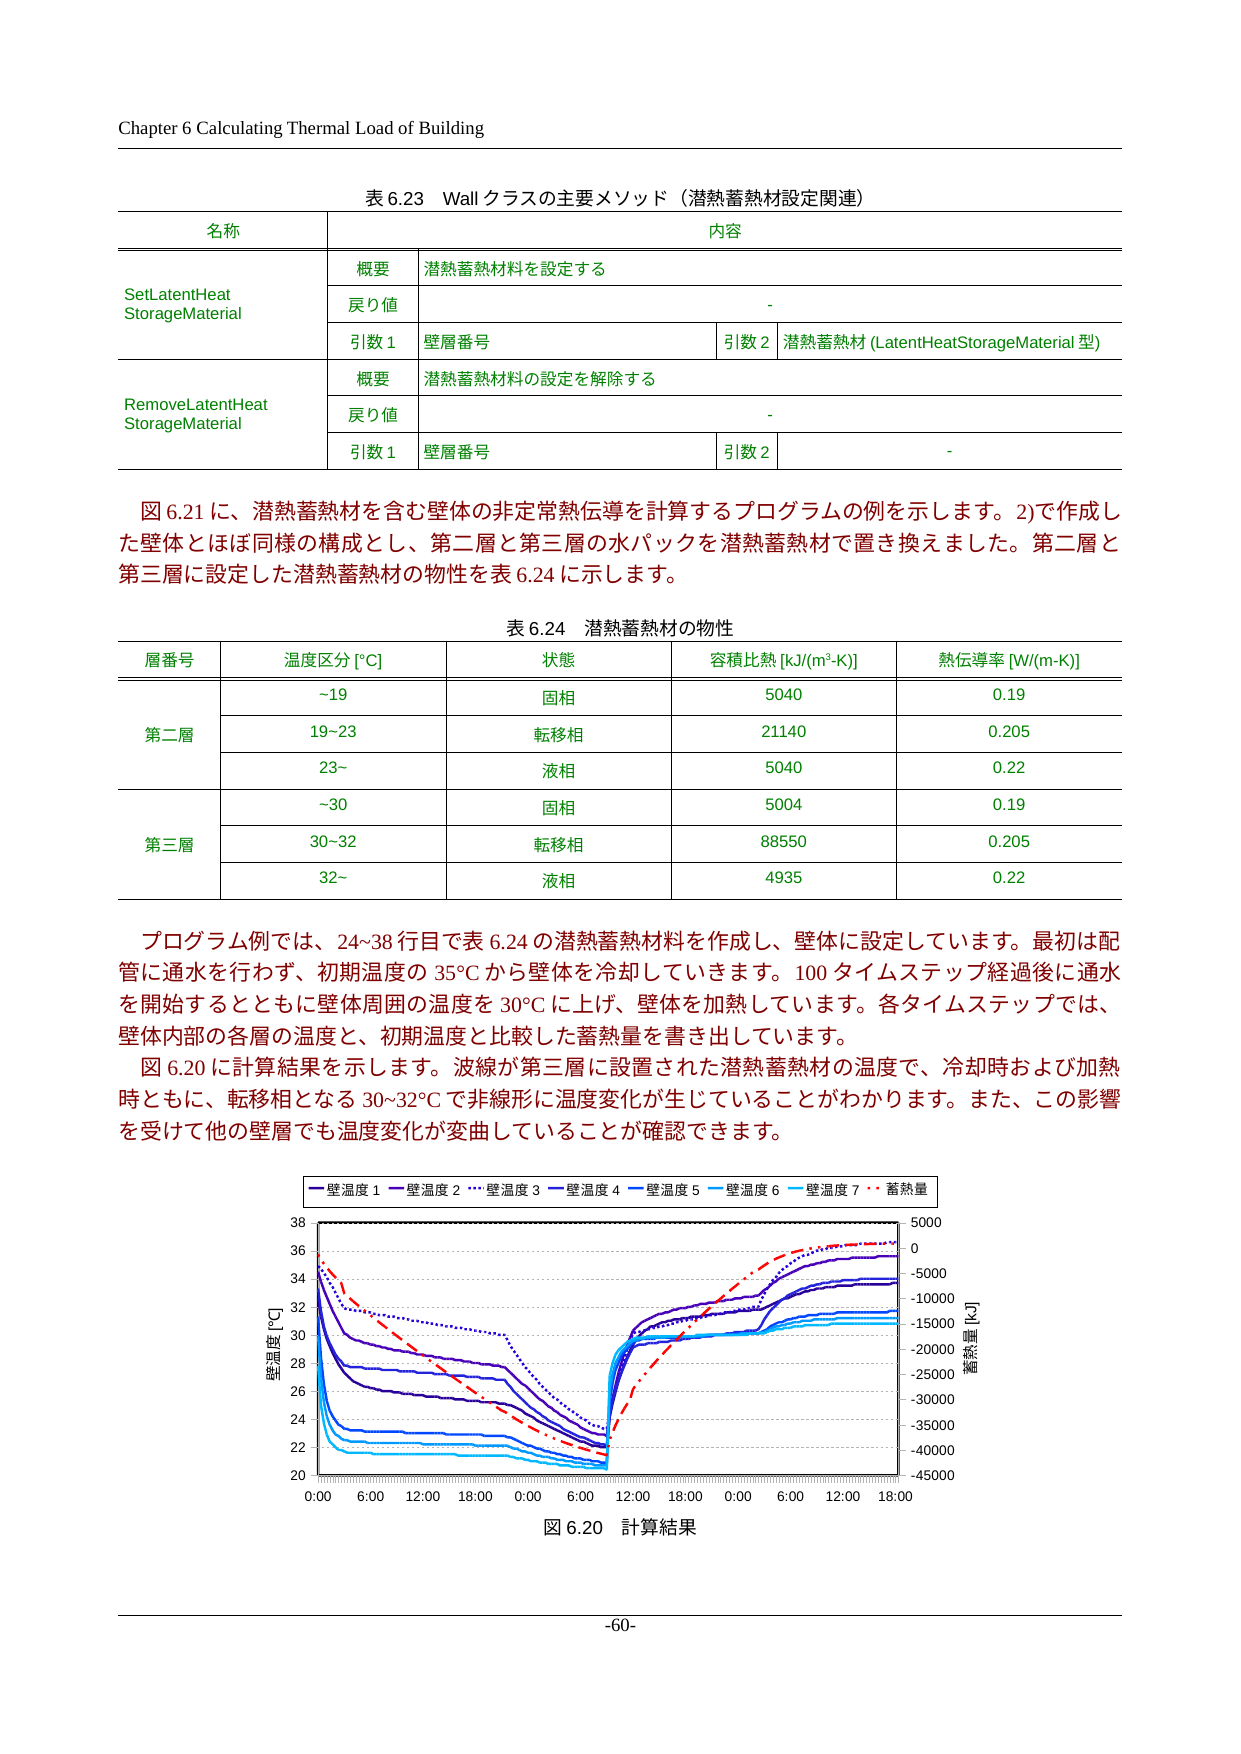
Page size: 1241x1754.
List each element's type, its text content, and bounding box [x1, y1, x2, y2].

table_cell ~19 [221, 681, 446, 715]
table_cell 引数2 [717, 433, 777, 469]
table_cell 液相 [447, 753, 671, 788]
table_cell 30~32 [221, 826, 446, 862]
text 図6.21に、潜熱蓄熱材を含む壁体の非定常熱伝導を計算するプログラムの例を示します。2)で作成した壁体とほぼ同様の構成とし、第二層と第三層の水パックを潜熱蓄熱材で置き換えました。第二層と第三層に設定した潜熱蓄熱材の物性を表6.24に示します。 [118, 494, 1122, 589]
table_cell 5040 [672, 753, 896, 788]
table_cell 5040 [672, 681, 896, 715]
table_header 状態 [447, 642, 671, 677]
table_cell 0.19 [897, 681, 1122, 715]
table_header 層番号 [118, 642, 220, 677]
text 表6.23 Wallクラスの主要メソッド（潜熱蓄熱材設定関連） [118, 184, 1122, 211]
table_cell 0.22 [897, 863, 1122, 898]
table_cell 概要 [328, 251, 418, 285]
table_header 名称 [118, 212, 327, 247]
table_cell - [778, 433, 1122, 469]
table_cell 概要 [328, 360, 418, 395]
table_cell 0.19 [897, 790, 1122, 825]
table_cell 引数2 [717, 323, 777, 359]
table_cell 壁層番号 [419, 323, 716, 359]
table_cell 0.205 [897, 716, 1122, 752]
table_header 内容 [328, 212, 1122, 247]
table_header 熱伝導率 [W/(m-K)] [897, 642, 1122, 677]
table_cell 第三層 [118, 790, 220, 898]
table_cell 23~ [221, 753, 446, 788]
table_cell 21140 [672, 716, 896, 752]
table_cell RemoveLatentHeat StorageMaterial [118, 360, 327, 469]
table_cell 固相 [447, 790, 671, 825]
table_cell 0.205 [897, 826, 1122, 862]
text 図6.20に計算結果を示します。波線が第三層に設置された潜熱蓄熱材の温度で、冷却時および加熱時ともに、転移相となる30~32°Cで非線形に温度変化が生じていることがわかります。また、この影響を受けて他の壁層でも温度変化が変曲していることが確認できます。 [118, 1050, 1122, 1145]
table_header 温度区分 [°C] [221, 642, 446, 677]
table_cell 壁層番号 [419, 433, 716, 469]
table_cell 引数1 [328, 323, 418, 359]
table_cell ~30 [221, 790, 446, 825]
table_cell 戻り値 [328, 396, 418, 432]
table_cell - [419, 396, 1122, 432]
table_cell 転移相 [447, 826, 671, 862]
text 表6.24 潜熱蓄熱材の物性 [118, 613, 1122, 641]
table_cell - [419, 286, 1122, 322]
table_cell 潜熱蓄熱材 (LatentHeatStorageMaterial型) [778, 323, 1122, 359]
table_header 容積比熱 [kJ/(m3-K)] [672, 642, 896, 677]
table_cell 転移相 [447, 716, 671, 752]
table_cell 潜熱蓄熱材料を設定する [419, 251, 1122, 285]
table_cell 5004 [672, 790, 896, 825]
table_cell 液相 [447, 863, 671, 898]
table_cell 潜熱蓄熱材料の設定を解除する [419, 360, 1122, 395]
table_cell 0.22 [897, 753, 1122, 788]
table_cell 戻り値 [328, 286, 418, 322]
table_cell 引数1 [328, 433, 418, 469]
text プログラム例では、24~38行目で表6.24の潜熱蓄熱材料を作成し、壁体に設定しています。最初は配管に通水を行わず、初期温度の35°Cから壁体を冷却していきます。100タイムステップ経過後に通水を開始するとともに壁体周囲の温度を30°Cに上げ、壁体を加熱しています。各タイムステップでは、壁体内部の各層の温度と、初期温度と比較した蓄熱量を書き出しています。 [118, 924, 1122, 1050]
table_cell 4935 [672, 863, 896, 898]
table_cell 19~23 [221, 716, 446, 752]
table_cell 32~ [221, 863, 446, 898]
text 図6.20 計算結果 [118, 1170, 1122, 1539]
table_cell 88550 [672, 826, 896, 862]
table_cell SetLatentHeat StorageMaterial [118, 251, 327, 359]
table_cell 第二層 [118, 681, 220, 788]
table_cell 固相 [447, 681, 671, 715]
